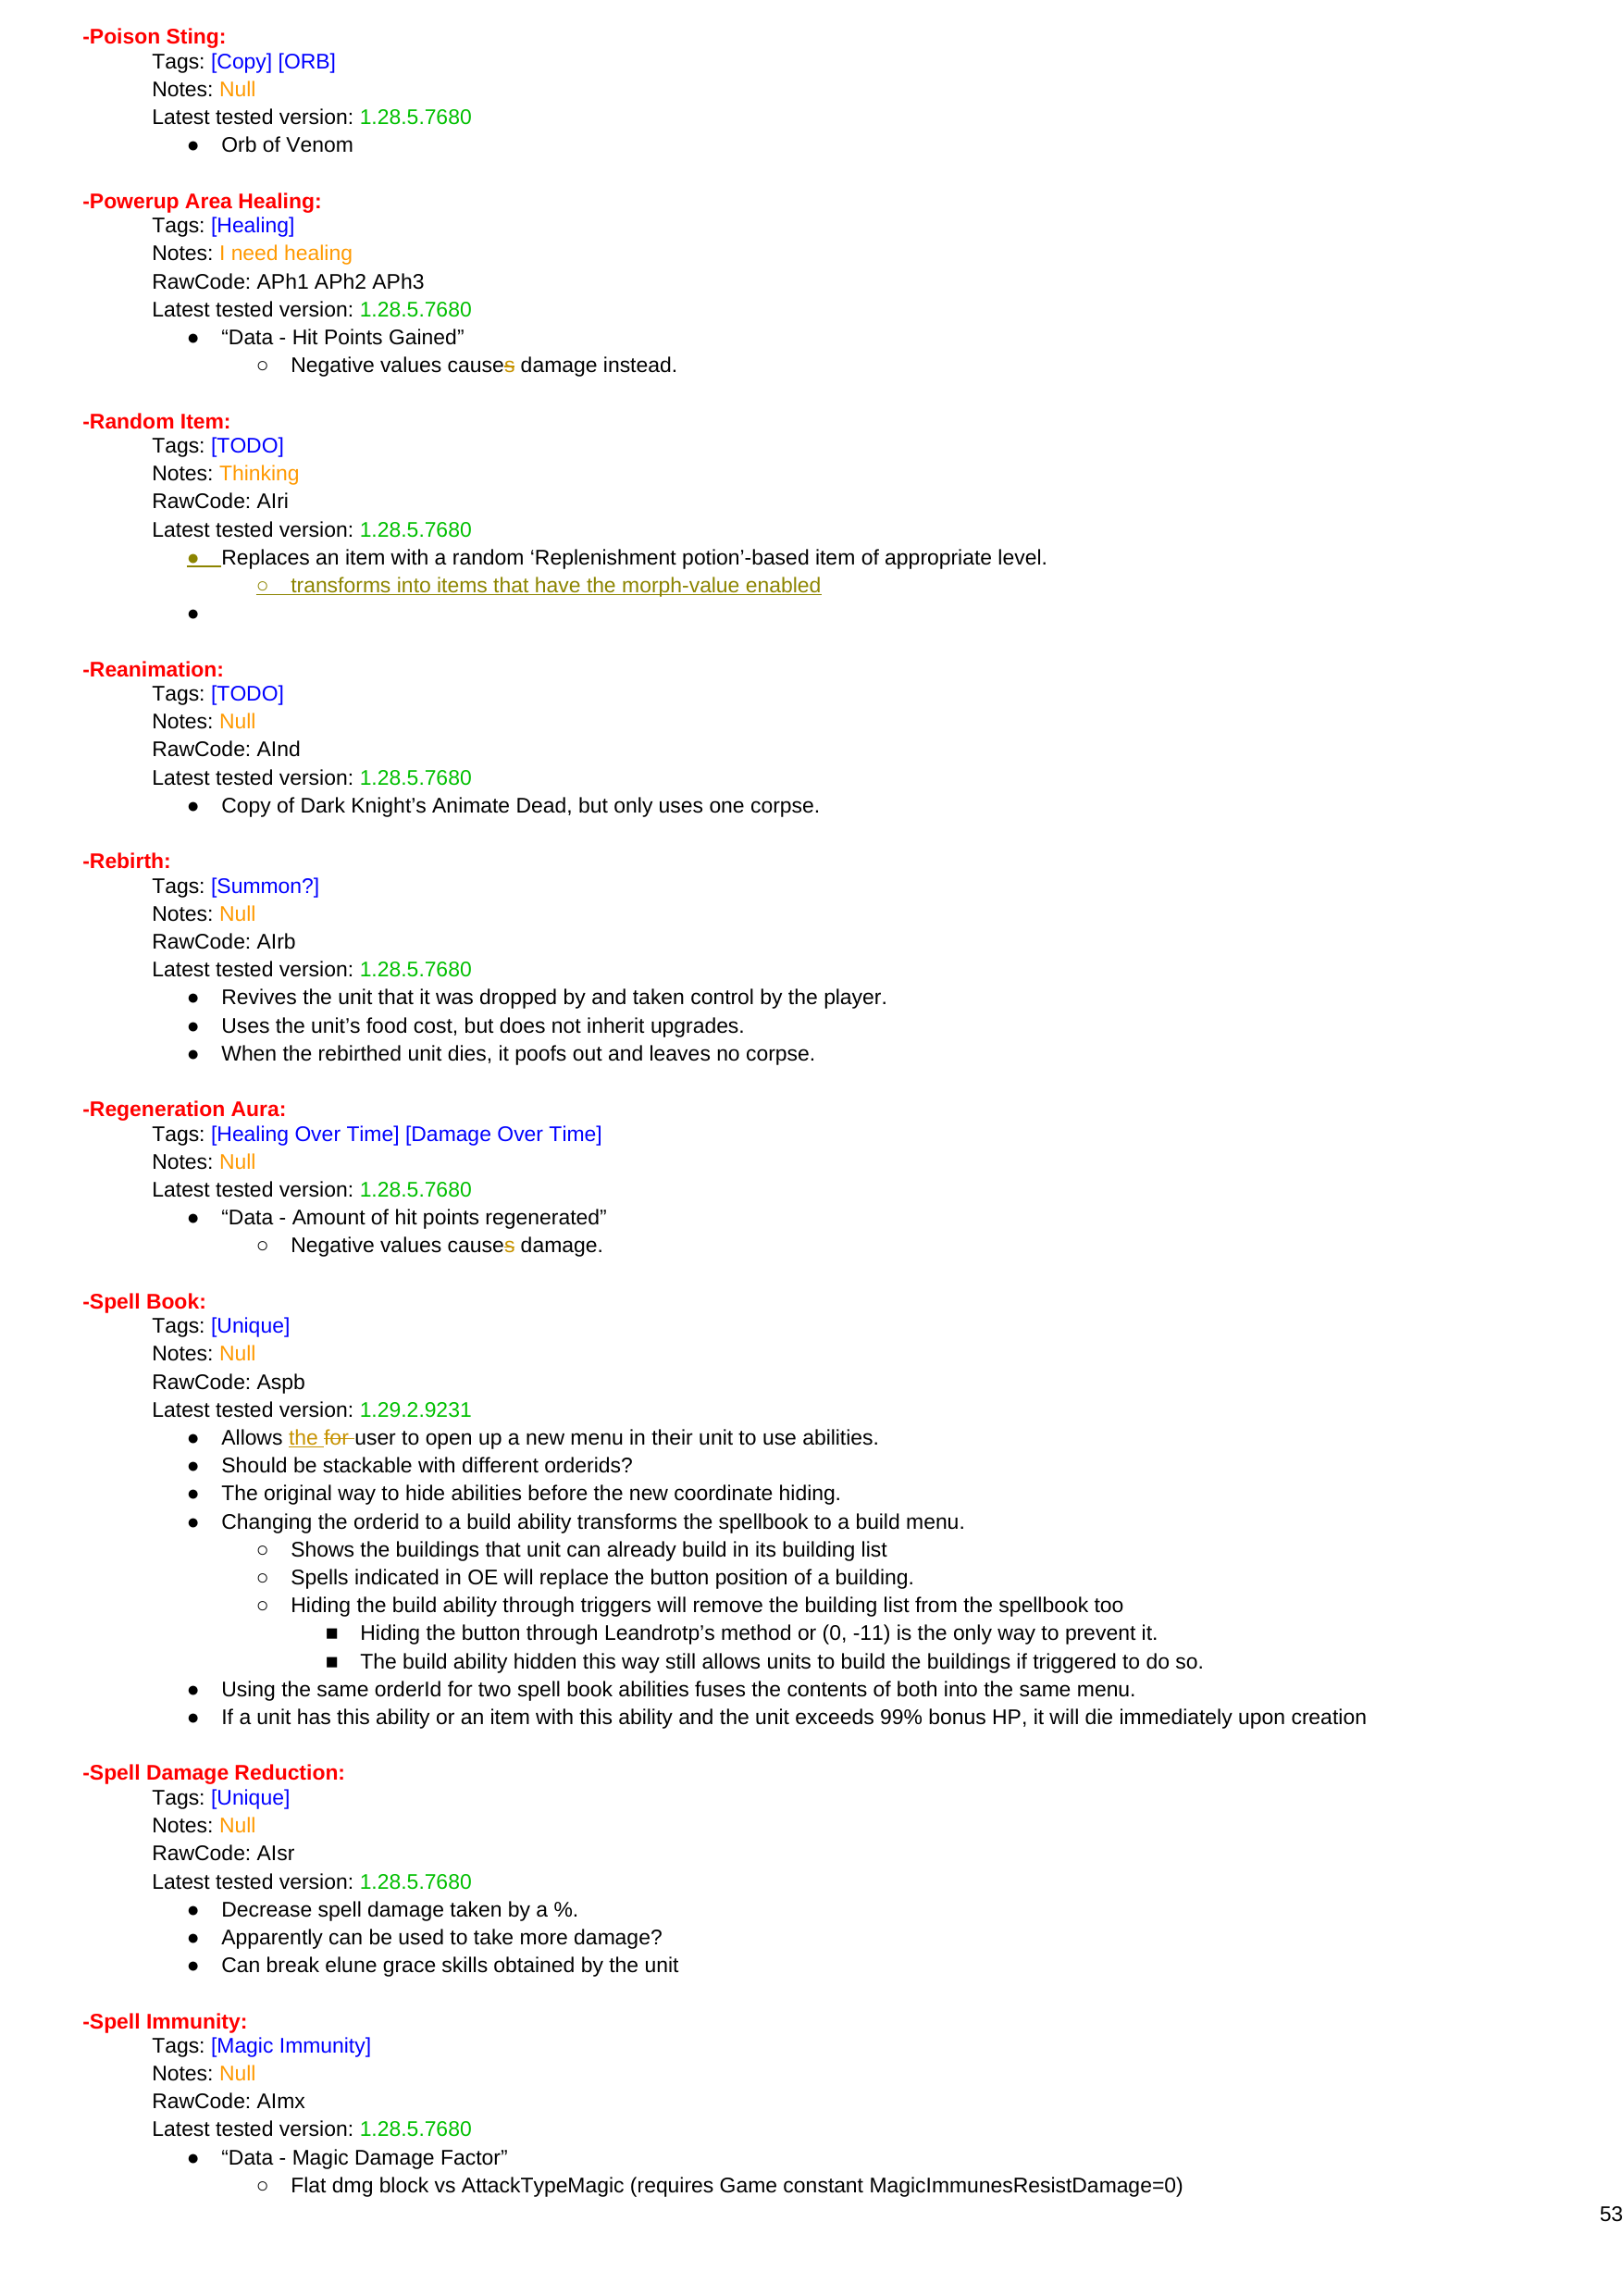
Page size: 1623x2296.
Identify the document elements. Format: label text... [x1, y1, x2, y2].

text Notes: Null [82, 901, 1623, 925]
subtitle -Powerup Area Healing: [13, 189, 1623, 213]
list Uses the unit’s food cost, but does not inherit upgrades. [187, 1012, 1623, 1037]
text Tags: [Healing Over Time] [Damage Over Time] [13, 1122, 1623, 1146]
text RawCode: AImx [82, 2089, 1623, 2114]
text Tags: [Unique] [13, 1313, 1623, 1338]
subtitle -Spell Damage Reduction: [13, 1760, 1623, 1785]
text Notes: Null [82, 77, 1623, 101]
list Hiding the button through Leandrotp’s method or (0, -11) is the only way to prevent it. [326, 1620, 1623, 1645]
text Latest tested version: 1.28.5.7680 [82, 765, 1623, 789]
text Tags: [Magic Immunity] [13, 2033, 1623, 2057]
list Orb of Venom [187, 132, 1623, 157]
text Tags: [TODO] [13, 433, 1623, 457]
text Notes: Null [82, 1149, 1623, 1173]
text Latest tested version: 1.29.2.9231 [82, 1397, 1623, 1421]
list Flat dmg block vs AttackTypeMagic (requires Game constant MagicImmunesResistDamage=0) [256, 2173, 1623, 2197]
list Shows the buildings that unit can already build in its building list [256, 1537, 1623, 1561]
list Hiding the build ability through triggers will remove the building list from the spellbook too [256, 1593, 1623, 1618]
text RawCode: AIsr [82, 1841, 1623, 1866]
list Negative values cause damage. [256, 1233, 1623, 1258]
subtitle -Spell Immunity: [13, 2009, 1623, 2033]
list “Data - Amount of hit points regenerated” [187, 1205, 1623, 1229]
list Should be stackable with different orderids? [187, 1453, 1623, 1478]
text Latest tested version: 1.28.5.7680 [82, 1868, 1623, 1893]
text Latest tested version: 1.28.5.7680 [82, 2116, 1623, 2141]
list Can break elune grace skills obtained by the unit [187, 1953, 1623, 1977]
text Notes: Null [82, 709, 1623, 733]
text Notes: I need healing [82, 241, 1623, 266]
text Tags: [Unique] [13, 1785, 1623, 1809]
subtitle -Regeneration Aura: [13, 1097, 1623, 1122]
text Latest tested version: 1.28.5.7680 [82, 1177, 1623, 1201]
subtitle -Reanimation: [13, 656, 1623, 681]
text RawCode: AIrb [82, 929, 1623, 953]
text Tags: [Summon?] [13, 873, 1623, 898]
text Tags: [Copy] [ORB] [13, 49, 1623, 73]
text Notes: Null [82, 2061, 1623, 2085]
list Negative values cause damage instead. [256, 353, 1623, 377]
list The build ability hidden this way still allows units to build the buildings if triggered to do so. [326, 1649, 1623, 1673]
list Spells indicated in OE will replace the button position of a building. [256, 1565, 1623, 1589]
text Notes: Thinking [82, 461, 1623, 485]
list If a unit has this ability or an item with this ability and the unit exceeds 99% bonus HP, it will die immediately upon creation [187, 1705, 1623, 1729]
list Decrease spell damage taken by a %. [187, 1897, 1623, 1921]
text RawCode: APh1 APh2 APh3 [82, 269, 1623, 293]
text Notes: Null [82, 1813, 1623, 1837]
list Copy of Dark Knight’s Animate Dead, but only uses one corpse. [187, 793, 1623, 817]
text Latest tested version: 1.28.5.7680 [82, 105, 1623, 129]
subtitle -Random Item: [13, 409, 1623, 433]
list “Data - Hit Points Gained” [187, 325, 1623, 349]
subtitle -Poison Sting: [13, 24, 1623, 49]
list Replaces an item with a random ‘Replenishment potion’-based item of appropriate level. [187, 545, 1623, 569]
list transforms into items that have the morph-value enabled [256, 573, 1623, 597]
text Latest tested version: 1.28.5.7680 [82, 957, 1623, 982]
list Changing the orderid to a build ability transforms the spellbook to a build menu. [187, 1509, 1623, 1533]
list Revives the unit that it was dropped by and taken control by the player. [187, 985, 1623, 1010]
list The original way to hide abilities before the new coordinate hiding. [187, 1481, 1623, 1506]
list “Data - Magic Damage Factor” [187, 2145, 1623, 2169]
subtitle -Rebirth: [13, 849, 1623, 873]
text RawCode: AInd [82, 737, 1623, 762]
list Allows the user to open up a new menu in their unit to use abilities. [187, 1425, 1623, 1449]
text Latest tested version: 1.28.5.7680 [82, 516, 1623, 541]
list When the rebirthed unit dies, it poofs out and leaves no corpse. [187, 1041, 1623, 1065]
text RawCode: Aspb [82, 1369, 1623, 1394]
text Tags: [TODO] [13, 681, 1623, 705]
list Using the same orderId for two spell book abilities fuses the contents of both into the same menu. [187, 1677, 1623, 1701]
text Latest tested version: 1.28.5.7680 [82, 297, 1623, 321]
subtitle -Spell Book: [13, 1289, 1623, 1313]
text Notes: Null [82, 1341, 1623, 1366]
list Apparently can be used to take more damage? [187, 1925, 1623, 1949]
text RawCode: AIri [82, 489, 1623, 514]
text Tags: [Healing] [13, 213, 1623, 237]
